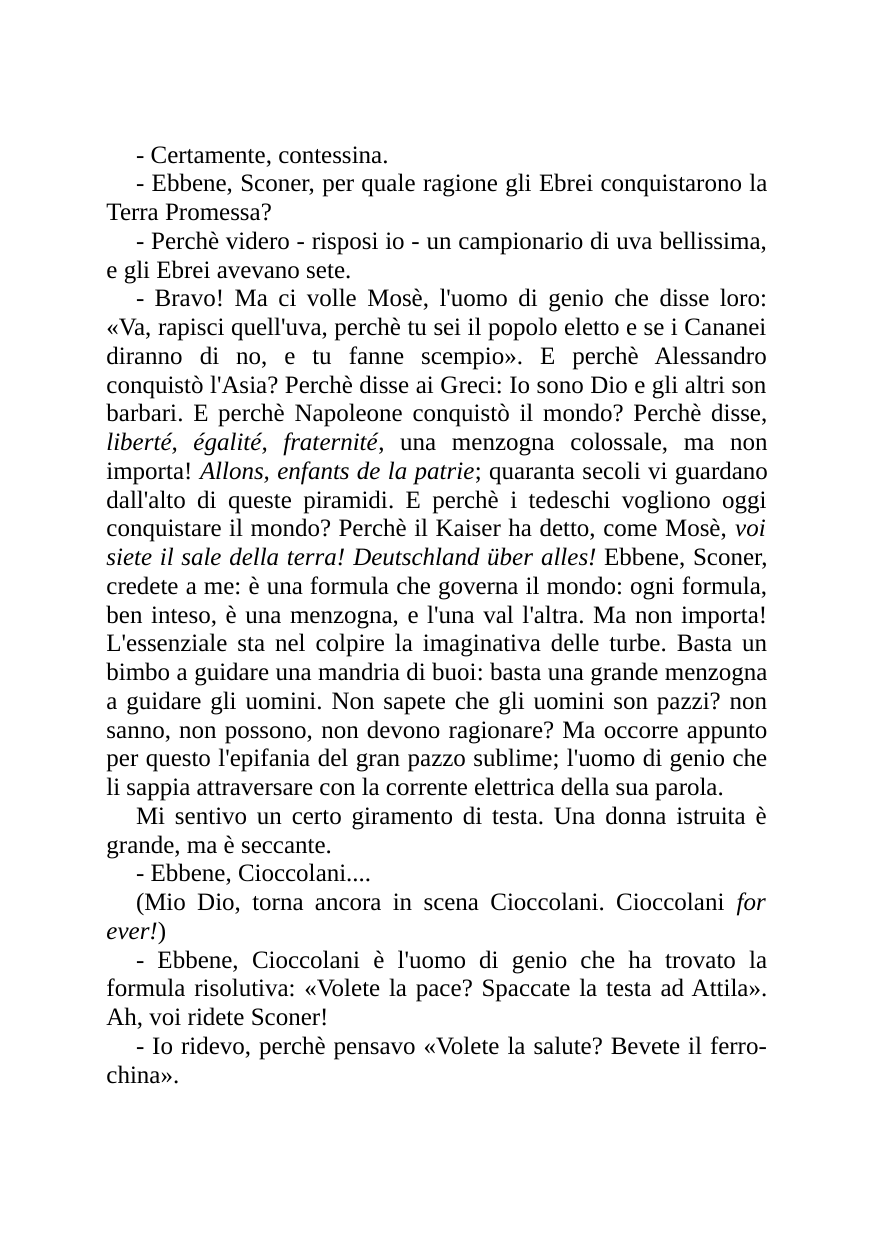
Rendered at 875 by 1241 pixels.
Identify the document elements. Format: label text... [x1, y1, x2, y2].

text - Bravo! Ma ci volle Mosè, l'uomo di genio che disse loro: «Va, rapisci quell'uva, perchè tu sei il popolo eletto e se i Cananei diranno di no, e tu fanne scempio». E perchè Alessandro conquistò l'Asia? Perchè disse ai Greci: Io sono Dio e gli altri son barbari. E perchè Napoleone conquistò il mondo? Perchè disse, liberté, égalité, fraternité, una menzogna colossale, ma non importa! Allons, enfants de la patrie; quaranta secoli vi guardano dall'alto di queste piramidi. E perchè i tedeschi vogliono oggi conquistare il mondo? Perchè il Kaiser ha detto, come Mosè, voi siete il sale della terra! Deutschland über alles! Ebbene, Sconer, credete a me: è una formula che governa il mondo: ogni formula, ben inteso, è una menzogna, e l'una val l'altra. Ma non importa! L'essenziale sta nel colpire la imaginativa delle turbe. Basta un bimbo a guidare una mandria di buoi: basta una grande menzogna a guidare gli uomini. Non sapete che gli uomini son pazzi? non sanno, non possono, non devono ragionare? Ma occorre appunto per questo l'epifania del gran pazzo sublime; l'uomo di genio che li sappia attraversare con la corrente elettrica della sua parola. [106, 283, 768, 801]
text - Certamente, contessina. [106, 140, 768, 168]
text - Ebbene, Cioccolani.... [106, 858, 768, 887]
text - Ebbene, Cioccolani è l'uomo di genio che ha trovato la formula risolutiva: «Volete la pace? Spaccate la testa ad Attila». Ah, voi ridete Sconer! [106, 945, 768, 1031]
text Mi sentivo un certo giramento di testa. Una donna istruita è grande, ma è seccante. [106, 801, 768, 858]
text - Io ridevo, perchè pensavo «Volete la salute? Bevete il ferro-china». [106, 1031, 768, 1088]
text (Mio Dio, torna ancora in scena Cioccolani. Cioccolani for ever!) [106, 887, 768, 945]
text - Perchè videro - risposi io - un campionario di uva bellissima, e gli Ebrei avevano sete. [106, 226, 768, 283]
text - Ebbene, Sconer, per quale ragione gli Ebrei conquistarono la Terra Promessa? [106, 168, 768, 226]
